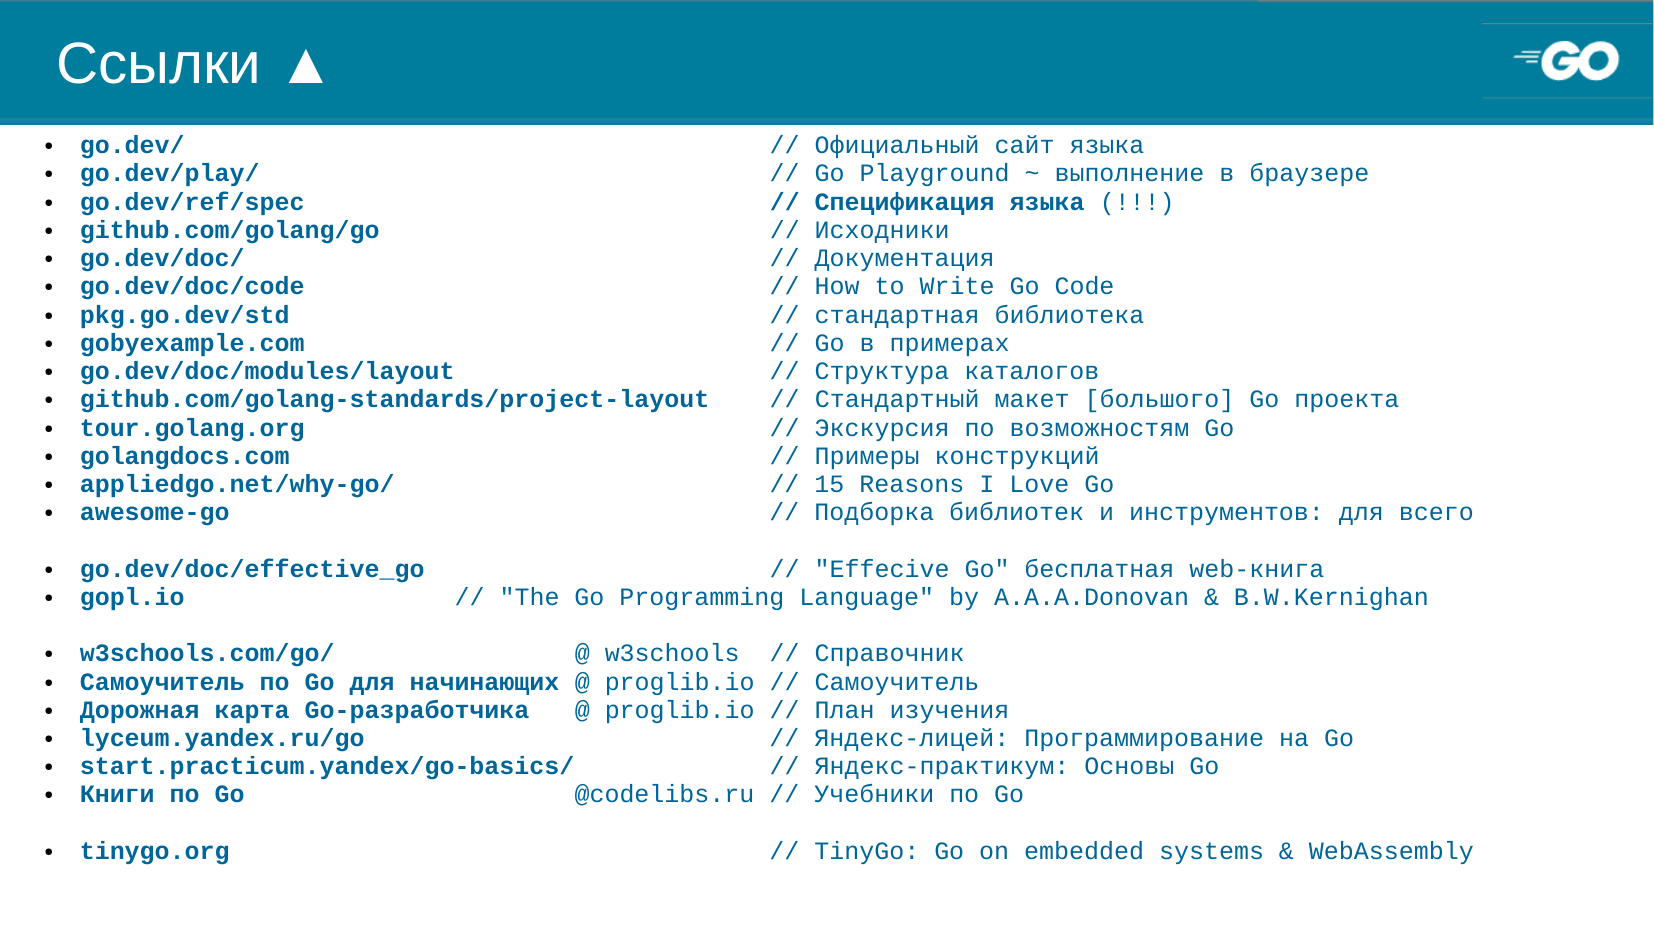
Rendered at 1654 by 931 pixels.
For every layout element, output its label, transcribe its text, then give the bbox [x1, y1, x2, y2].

picture [1542, 41, 1619, 81]
text_box go.dev/ // Официальный сайт языка go.dev/play/ // Go Playground ~ выполнение в браузере go.dev/ref/spec // Спецификация языка (!!!) github.com/golang/go // Исходники go.dev/doc/ // Документация go.dev/doc/code // How to Write Go Code pkg.go.dev/std // стандартная библиотека gobyexample.com // Go в примерах go.dev/doc/modules/layout // Структура каталогов github.com/golang-standards/project-layout // Стандартный макет [большого] Go проекта tour.golang.org // Экскурсия по возможностям Go golangdocs.com // Примеры конструкций appliedgo.net/why-go/ // 15 Reasons I Love Go awesome-go // Подборка библиотек и инструментов: для всего go.dev/doc/effective_go // "Effecive Go" бесплатная web-книга gopl.io // "The Go Programming Language" by A.A.A.Donovan & B.W.Kernighan w3schools.com/go/ @ w3schools // Справочник Самоучитель по Go для начинающих @ proglib.io // Самоучитель Дорожная карта Go-разработчика @ proglib.io // План изучения lyceum.yandex.ru/go // Яндекс-лицей: Программирование на Go start.practicum.yandex/go-basics/ // Яндекс-практикум: Основы Go Книги по Go @codelibs.ru // Учебники по Go tinygo.org // TinyGo: Go on embedded systems & WebAssembly [29, 125, 1625, 903]
text_box Ссылки ▲ [41, 23, 1495, 104]
